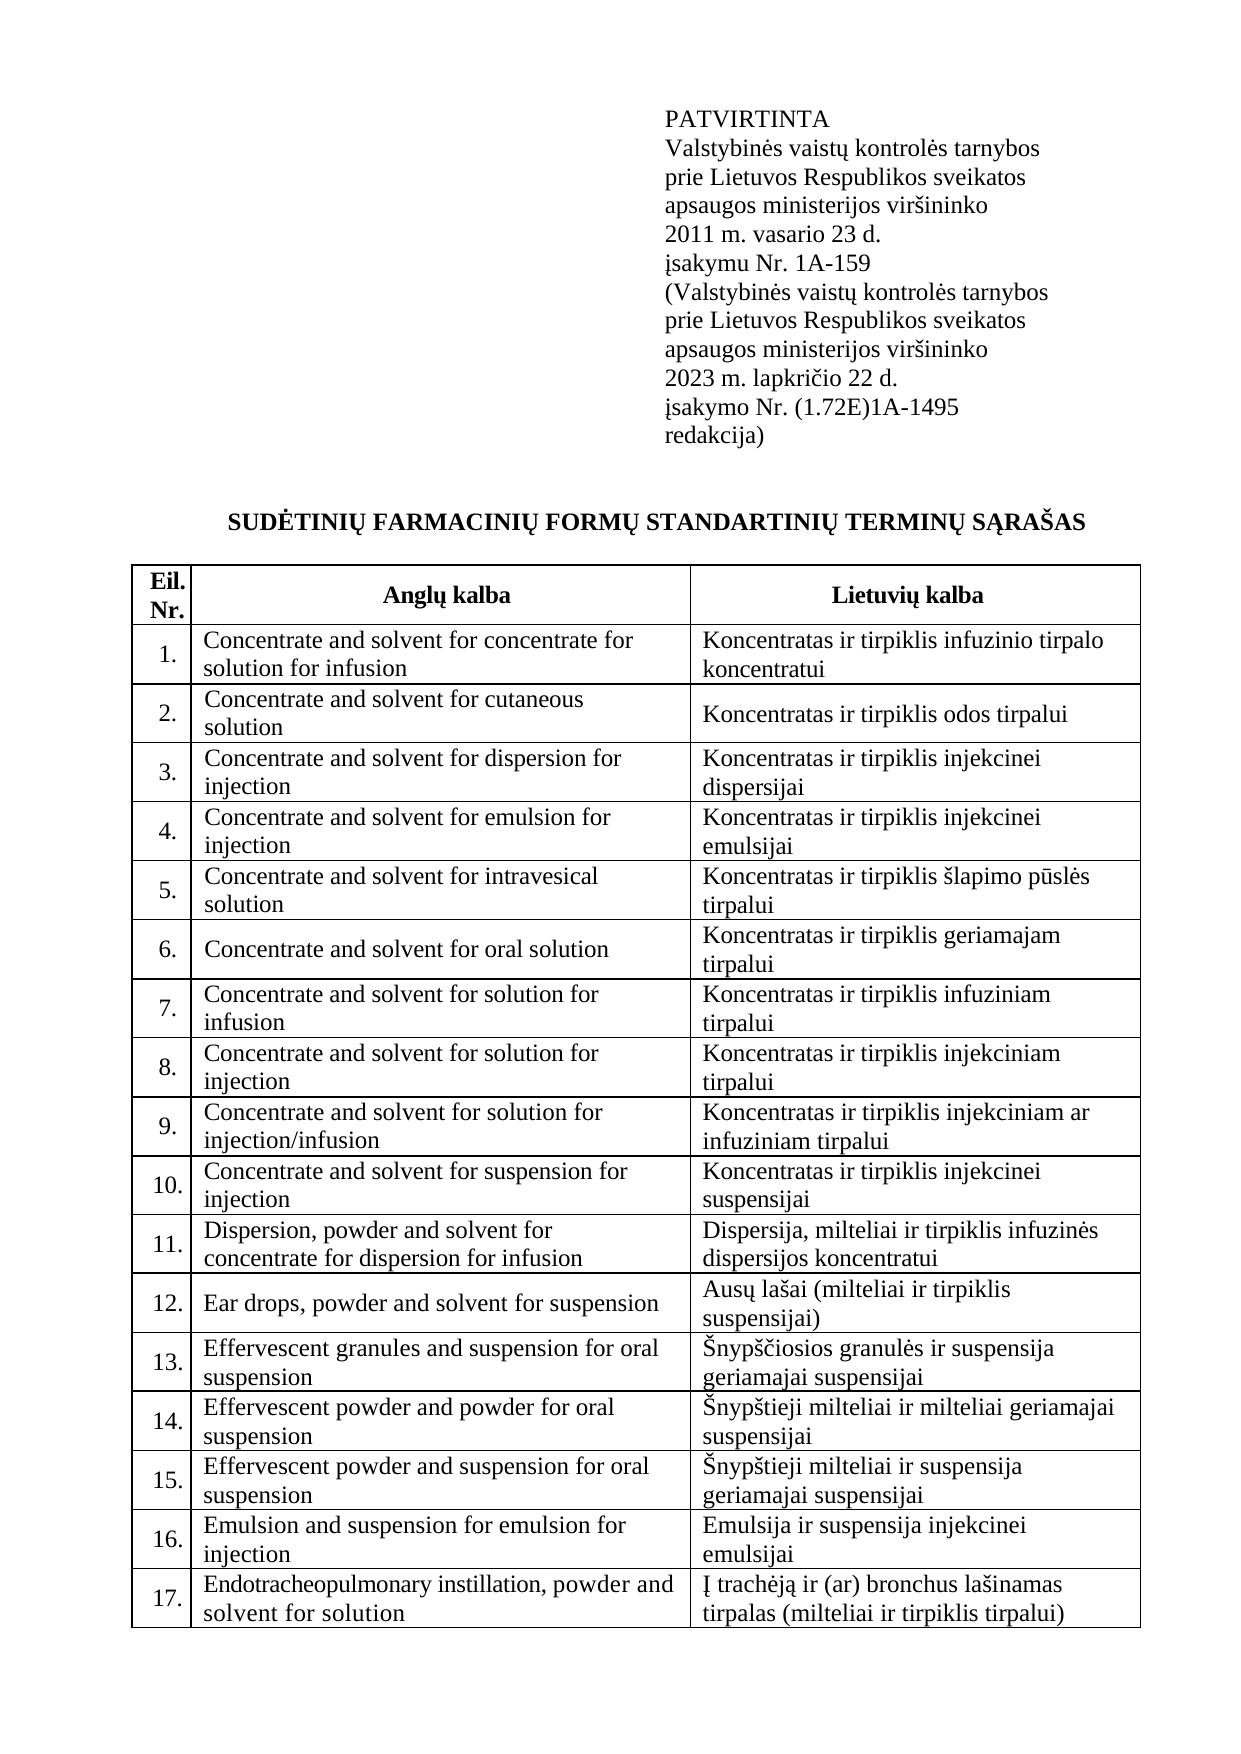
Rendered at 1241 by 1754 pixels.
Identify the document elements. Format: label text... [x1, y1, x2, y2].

table_cell Dispersion, powder and solvent for concentrate for dispersion for infusion [192, 1215, 690, 1272]
table_cell Concentrate and solvent for solution for injection [192, 1038, 690, 1096]
table_cell Concentrate and solvent for dispersion for injection [192, 743, 690, 801]
table_cell Koncentratas ir tirpiklis injekciniam ar infuziniam tirpalui [691, 1098, 1140, 1155]
text 2023 m. lapkričio 22 d. [133, 363, 1181, 392]
table_cell Šnypštieji milteliai ir milteliai geriamajai suspensijai [691, 1392, 1140, 1449]
text įsakymo Nr. (1.72E)1A-1495 [133, 392, 1181, 421]
table_cell 4. [133, 802, 190, 860]
table_cell Koncentratas ir tirpiklis injekcinei dispersijai [691, 743, 1140, 801]
table_cell Concentrate and solvent for cutaneous solution [192, 685, 690, 742]
table_cell Koncentratas ir tirpiklis infuziniam tirpalui [691, 980, 1140, 1037]
table_cell 5. [133, 861, 190, 919]
text 2011 m. vasario 23 d. [133, 219, 1181, 248]
table_cell Ausų lašai (milteliai ir tirpiklis suspensijai) [691, 1274, 1140, 1331]
table_cell Emulsion and suspension for emulsion for injection [192, 1510, 690, 1568]
table_cell Šnypščiosios granulės ir suspensija geriamajai suspensijai [691, 1333, 1140, 1390]
table_header Lietuvių kalba [691, 566, 1140, 623]
table_cell Concentrate and solvent for solution for infusion [192, 980, 690, 1037]
table_cell 7. [133, 980, 190, 1037]
table_cell Dispersija, milteliai ir tirpiklis infuzinės dispersijos koncentratui [691, 1215, 1140, 1272]
text (Valstybinės vaistų kontrolės tarnybos [133, 277, 1181, 306]
text SUDĖTINIŲ FARMACINIŲ FORMŲ STANDARTINIŲ TERMINŲ SĄRAŠAS [133, 507, 1181, 536]
table_cell Koncentratas ir tirpiklis injekciniam tirpalui [691, 1038, 1140, 1096]
table_cell 15. [133, 1451, 190, 1508]
table_cell Koncentratas ir tirpiklis geriamajam tirpalui [691, 920, 1140, 978]
text prie Lietuvos Respublikos sveikatos [133, 162, 1181, 191]
table_cell Effervescent powder and suspension for oral suspension [192, 1451, 690, 1508]
table_cell Koncentratas ir tirpiklis injekcinei emulsijai [691, 802, 1140, 860]
table_cell 17. [133, 1569, 190, 1627]
table_header Anglų kalba [192, 566, 690, 623]
table_cell 14. [133, 1392, 190, 1449]
table_cell 1. [133, 625, 190, 683]
table_cell Ear drops, powder and solvent for suspension [192, 1274, 690, 1331]
table_cell Koncentratas ir tirpiklis šlapimo pūslės tirpalui [691, 861, 1140, 919]
table_cell Effervescent powder and powder for oral suspension [192, 1392, 690, 1449]
text redakcija) [133, 421, 1181, 449]
table_cell Šnypštieji milteliai ir suspensija geriamajai suspensijai [691, 1451, 1140, 1508]
table_cell Concentrate and solvent for emulsion for injection [192, 802, 690, 860]
table_cell Concentrate and solvent for oral solution [192, 920, 690, 978]
table_cell 11. [133, 1215, 190, 1272]
text PATVIRTINTA [133, 104, 1181, 133]
table_cell Concentrate and solvent for suspension for injection [192, 1157, 690, 1214]
table_cell Į trachėją ir (ar) bronchus lašinamas tirpalas (milteliai ir tirpiklis tirpalui) [691, 1569, 1140, 1627]
table_cell Emulsija ir suspensija injekcinei emulsijai [691, 1510, 1140, 1568]
text apsaugos ministerijos viršininko [133, 191, 1181, 219]
text apsaugos ministerijos viršininko [133, 334, 1181, 363]
table_cell 6. [133, 920, 190, 978]
table_cell 9. [133, 1098, 190, 1155]
table_cell 10. [133, 1157, 190, 1214]
table_cell Effervescent granules and suspension for oral suspension [192, 1333, 690, 1390]
table_cell Koncentratas ir tirpiklis injekcinei suspensijai [691, 1157, 1140, 1214]
table_cell Endotracheopulmonary instillation, powder and solvent for solution [192, 1569, 690, 1627]
table_cell 13. [133, 1333, 190, 1390]
table_cell 16. [133, 1510, 190, 1568]
table_cell Koncentratas ir tirpiklis odos tirpalui [691, 685, 1140, 742]
table_cell 3. [133, 743, 190, 801]
table_cell Concentrate and solvent for intravesical solution [192, 861, 690, 919]
table_cell 8. [133, 1038, 190, 1096]
table_cell Koncentratas ir tirpiklis infuzinio tirpalo koncentratui [691, 625, 1140, 683]
table_header Eil. Nr. [133, 566, 190, 623]
text Valstybinės vaistų kontrolės tarnybos [133, 133, 1181, 162]
table_cell 2. [133, 685, 190, 742]
table_cell Concentrate and solvent for solution for injection/infusion [192, 1098, 690, 1155]
text prie Lietuvos Respublikos sveikatos [133, 306, 1181, 334]
text įsakymu Nr. 1A-159 [133, 248, 1181, 277]
table_cell Concentrate and solvent for concentrate for solution for infusion [192, 625, 690, 683]
table_cell 12. [133, 1274, 190, 1331]
